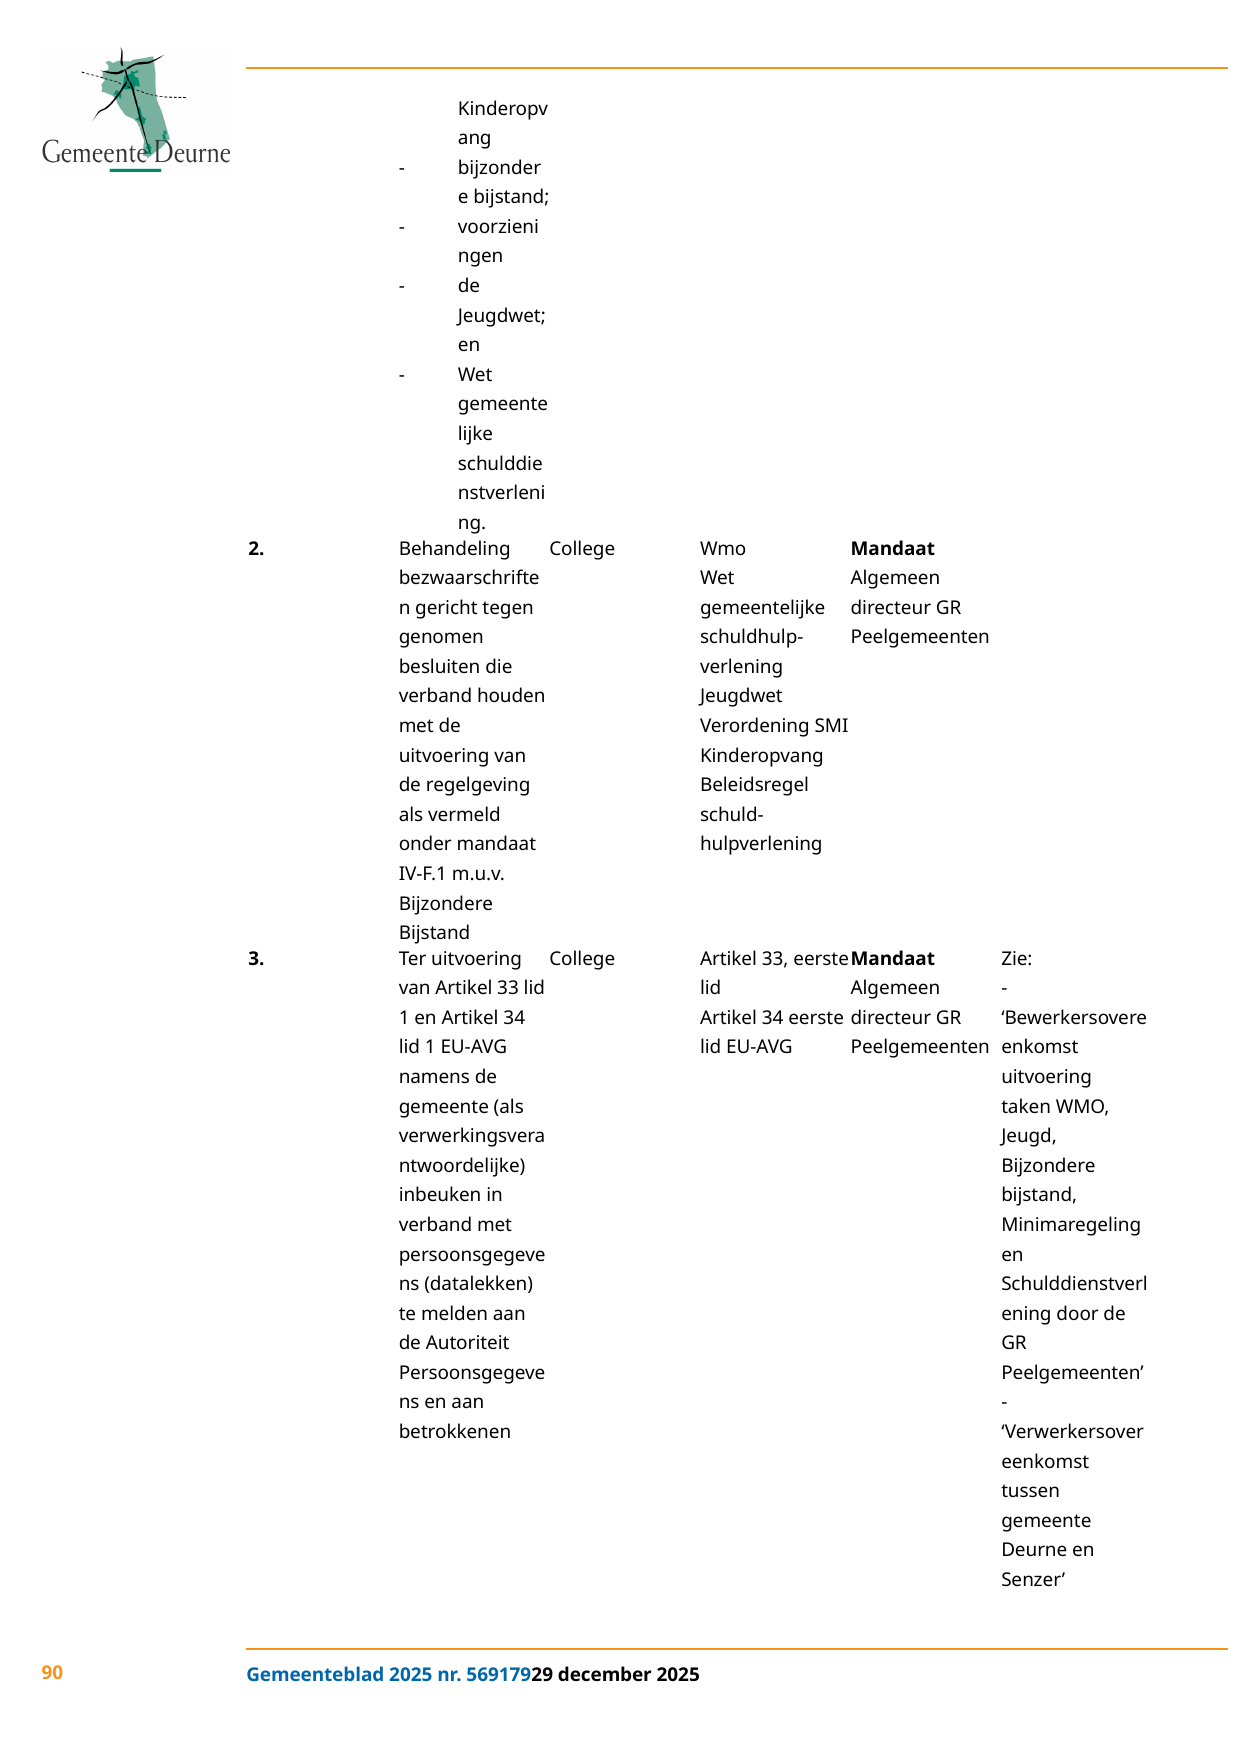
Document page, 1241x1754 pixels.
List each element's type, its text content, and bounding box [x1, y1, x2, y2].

table_cell Wmo Wet gemeentelijke schuldhulp-verlening Jeugdwet Verordening SMI Kinderopvang Beleidsregel schuld-hulpverlening [700, 535, 850, 945]
table_cell College [549, 535, 700, 945]
table_cell 3. [248, 945, 398, 1592]
table_cell Behandeling bezwaarschriften gericht tegen genomen besluiten die verband houden met de uitvoering van de regelgeving als vermeld onder mandaat IV-F.1 m.u.v. Bijzondere Bijstand [399, 535, 549, 945]
picture [41, 47, 231, 172]
table_cell Ter uitvoering van Artikel 33 lid 1 en Artikel 34 lid 1 EU-AVG namens de gemeente (als verwerkingsverantwoordelijke) inbeuken in verband met persoonsgegevens (datalekken) te melden aan de Autoriteit Persoonsgegevens en aan betrokkenen [399, 945, 549, 1592]
table_cell Mandaat Algemeen directeur GR Peelgemeenten [850, 535, 1001, 945]
table_cell [850, 95, 1001, 535]
table_cell Zie: - ‘Bewerkersovereenkomst uitvoering taken WMO, Jeugd, Bijzondere bijstand, Minimaregeling en Schulddienstverlening door de GR Peelgemeenten’ - ‘Verwerkersovereenkomst tussen gemeente Deurne en Senzer’ [1001, 945, 1152, 1592]
table_cell [248, 95, 398, 535]
table_cell [1001, 535, 1152, 945]
table_cell [700, 95, 850, 535]
table_cell Artikel 33, eerste lid Artikel 34 eerste lid EU-AVG [700, 945, 850, 1592]
table_cell 2. [248, 535, 398, 945]
table_cell [1001, 95, 1152, 535]
table_cell [549, 95, 700, 535]
table_cell College [549, 945, 700, 1592]
table_cell Mandaat Algemeen directeur GR Peelgemeenten [850, 945, 1001, 1592]
table_cell Kinderopvang bijzondere bijstand; voorzieningen de Jeugdwet; en Wet gemeentelijke schulddienstverlening. [399, 95, 549, 535]
